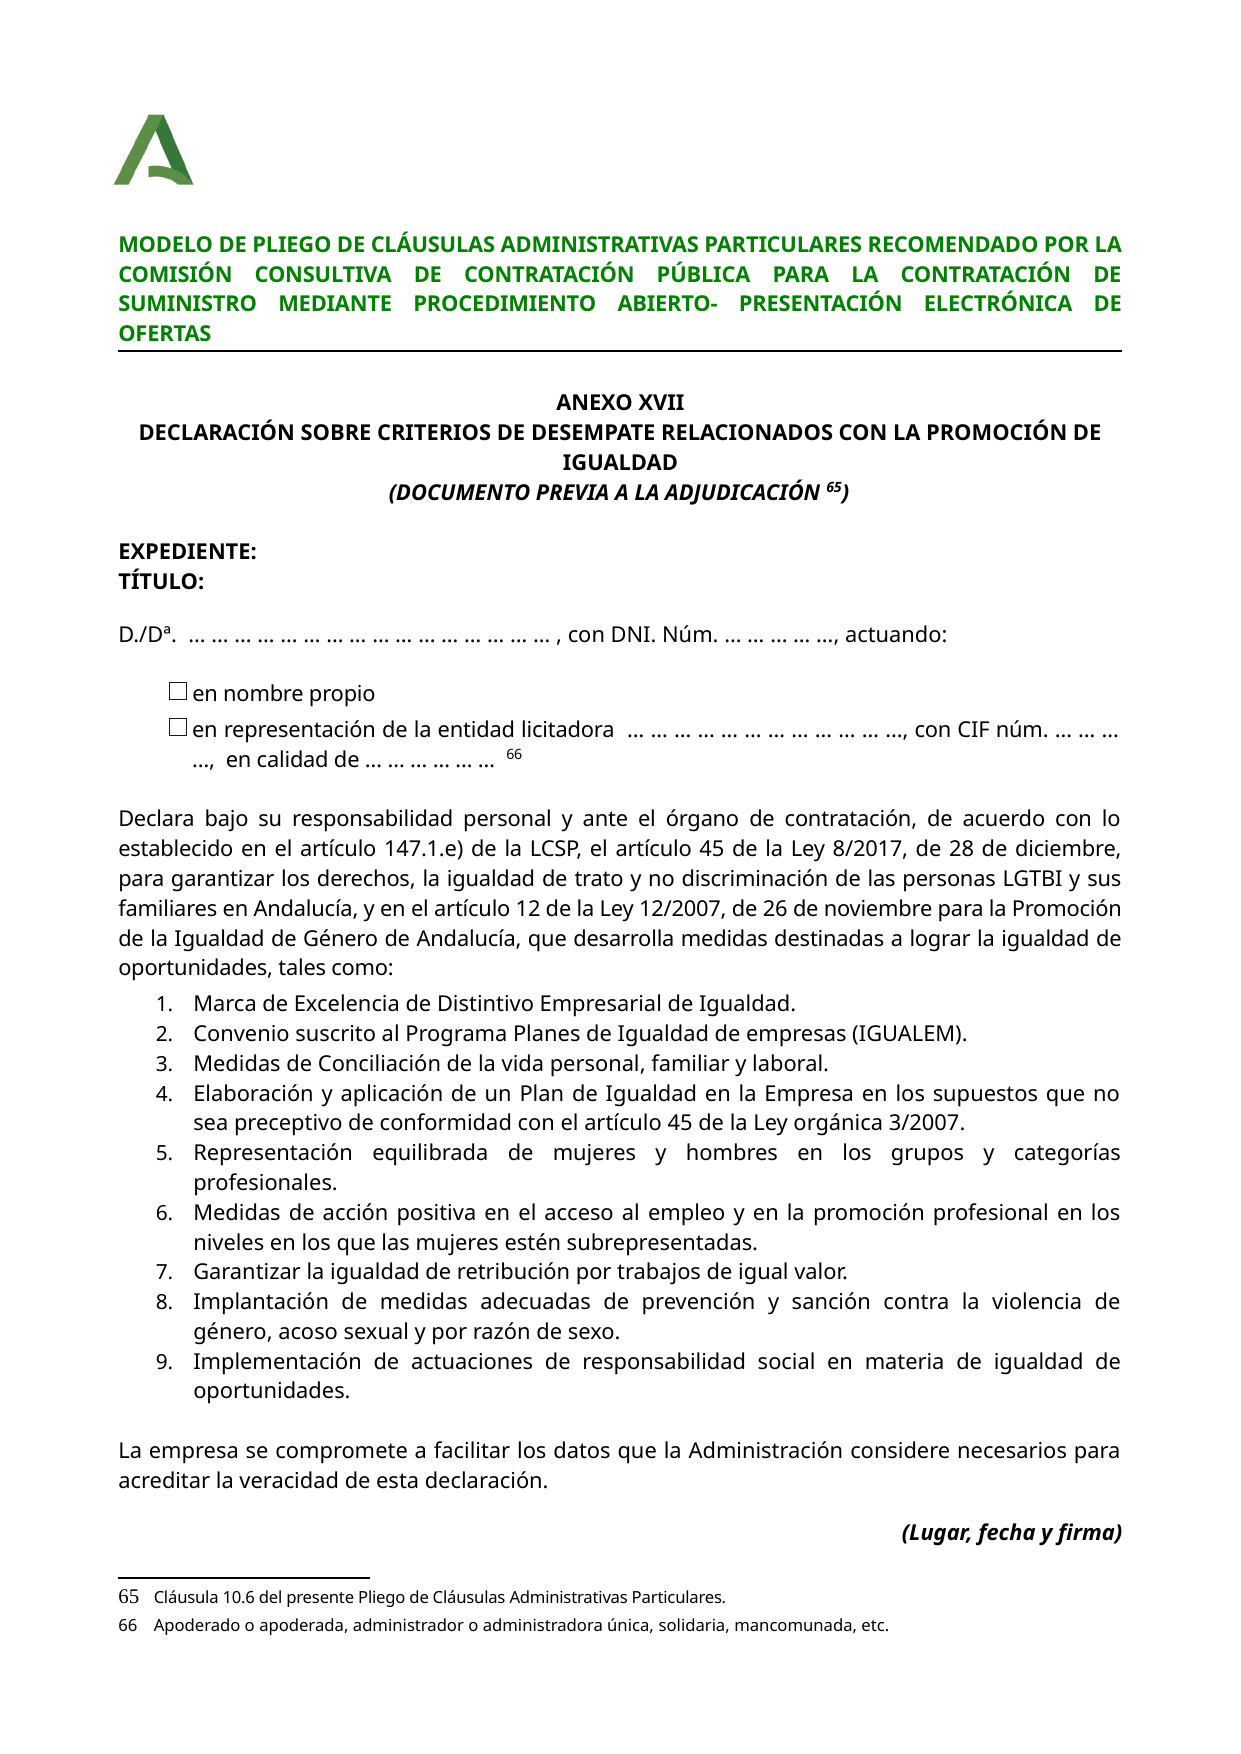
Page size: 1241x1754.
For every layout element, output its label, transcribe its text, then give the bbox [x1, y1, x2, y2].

text (DOCUMENTO PREVIA A LA ADJUDICACIÓN ) [118, 477, 1122, 507]
list Elaboración y aplicación de un Plan de Igualdad en la Empresa en los supuestos que no sea preceptivo de conformidad con el artículo 45 de la Ley orgánica 3/2007. [156, 1078, 1122, 1137]
text EXPEDIENTE: [118, 536, 1122, 566]
text La empresa se compromete a facilitar los datos que la Administración considere necesarios para acreditar la veracidad de esta declaración. [118, 1435, 1122, 1495]
text (Lugar, fecha y firma) [118, 1517, 1122, 1547]
text TÍTULO: [118, 566, 1122, 596]
text Declara bajo su responsabilidad personal y ante el órgano de contratación, de acuerdo con lo establecido en el artículo 147.1.e) de la LCSP, el artículo 45 de la Ley 8/2017, de 28 de diciembre, para garantizar los derechos, la igualdad de trato y no discriminación de las personas LGTBI y sus familiares en Andalucía, y en el artículo 12 de la Ley 12/2007, de 26 de noviembre para la Promoción de la Igualdad de Género de Andalucía, que desarrolla medidas destinadas a lograr la igualdad de oportunidades, tales como: [118, 803, 1122, 982]
text Apoderado o apoderada, administrador o administradora única, solidaria, mancomunada, etc. [118, 1614, 1122, 1637]
list Convenio suscrito al Programa Planes de Igualdad de empresas (IGUALEM). [156, 1018, 1122, 1048]
text en representación de la entidad licitadora … … … … … … … … … … … …, con CIF núm. … … … …, en calidad de … … … … … … [192, 714, 1122, 774]
picture [109, 110, 198, 189]
text ANEXO XVII [118, 387, 1122, 417]
list Implementación de actuaciones de responsabilidad social en materia de igualdad de oportunidades. [156, 1346, 1122, 1405]
text Cláusula 10.6 del presente Pliego de Cláusulas Administrativas Particulares. [118, 1584, 1122, 1608]
list Medidas de acción positiva en el acceso al empleo y en la promoción profesional en los niveles en los que las mujeres estén subrepresentadas. [156, 1197, 1122, 1256]
list Garantizar la igualdad de retribución por trabajos de igual valor. [156, 1256, 1122, 1286]
text D./Dª. … … … … … … … … … … … … … … … … , con DNI. Núm. … … … … …, actuando: [118, 619, 1122, 648]
list Medidas de Conciliación de la vida personal, familiar y laboral. [156, 1048, 1122, 1078]
text en nombre propio [192, 678, 1122, 708]
list Marca de Excelencia de Distintivo Empresarial de Igualdad. [156, 988, 1122, 1018]
list Implantación de medidas adecuadas de prevención y sanción contra la violencia de género, acoso sexual y por razón de sexo. [156, 1286, 1122, 1346]
text MODELO DE PLIEGO DE CLÁUSULAS ADMINISTRATIVAS PARTICULARES RECOMENDADO POR LA COMISIÓN CONSULTIVA DE CONTRATACIÓN PÚBLICA PARA LA CONTRATACIÓN DE SUMINISTRO MEDIANTE PROCEDIMIENTO ABIERTO- PRESENTACIÓN ELECTRÓNICA DE OFERTAS [118, 229, 1122, 350]
list Representación equilibrada de mujeres y hombres en los grupos y categorías profesionales. [156, 1137, 1122, 1197]
text DECLARACIÓN SOBRE CRITERIOS DE DESEMPATE RELACIONADOS CON LA PROMOCIÓN DE IGUALDAD [118, 417, 1122, 477]
